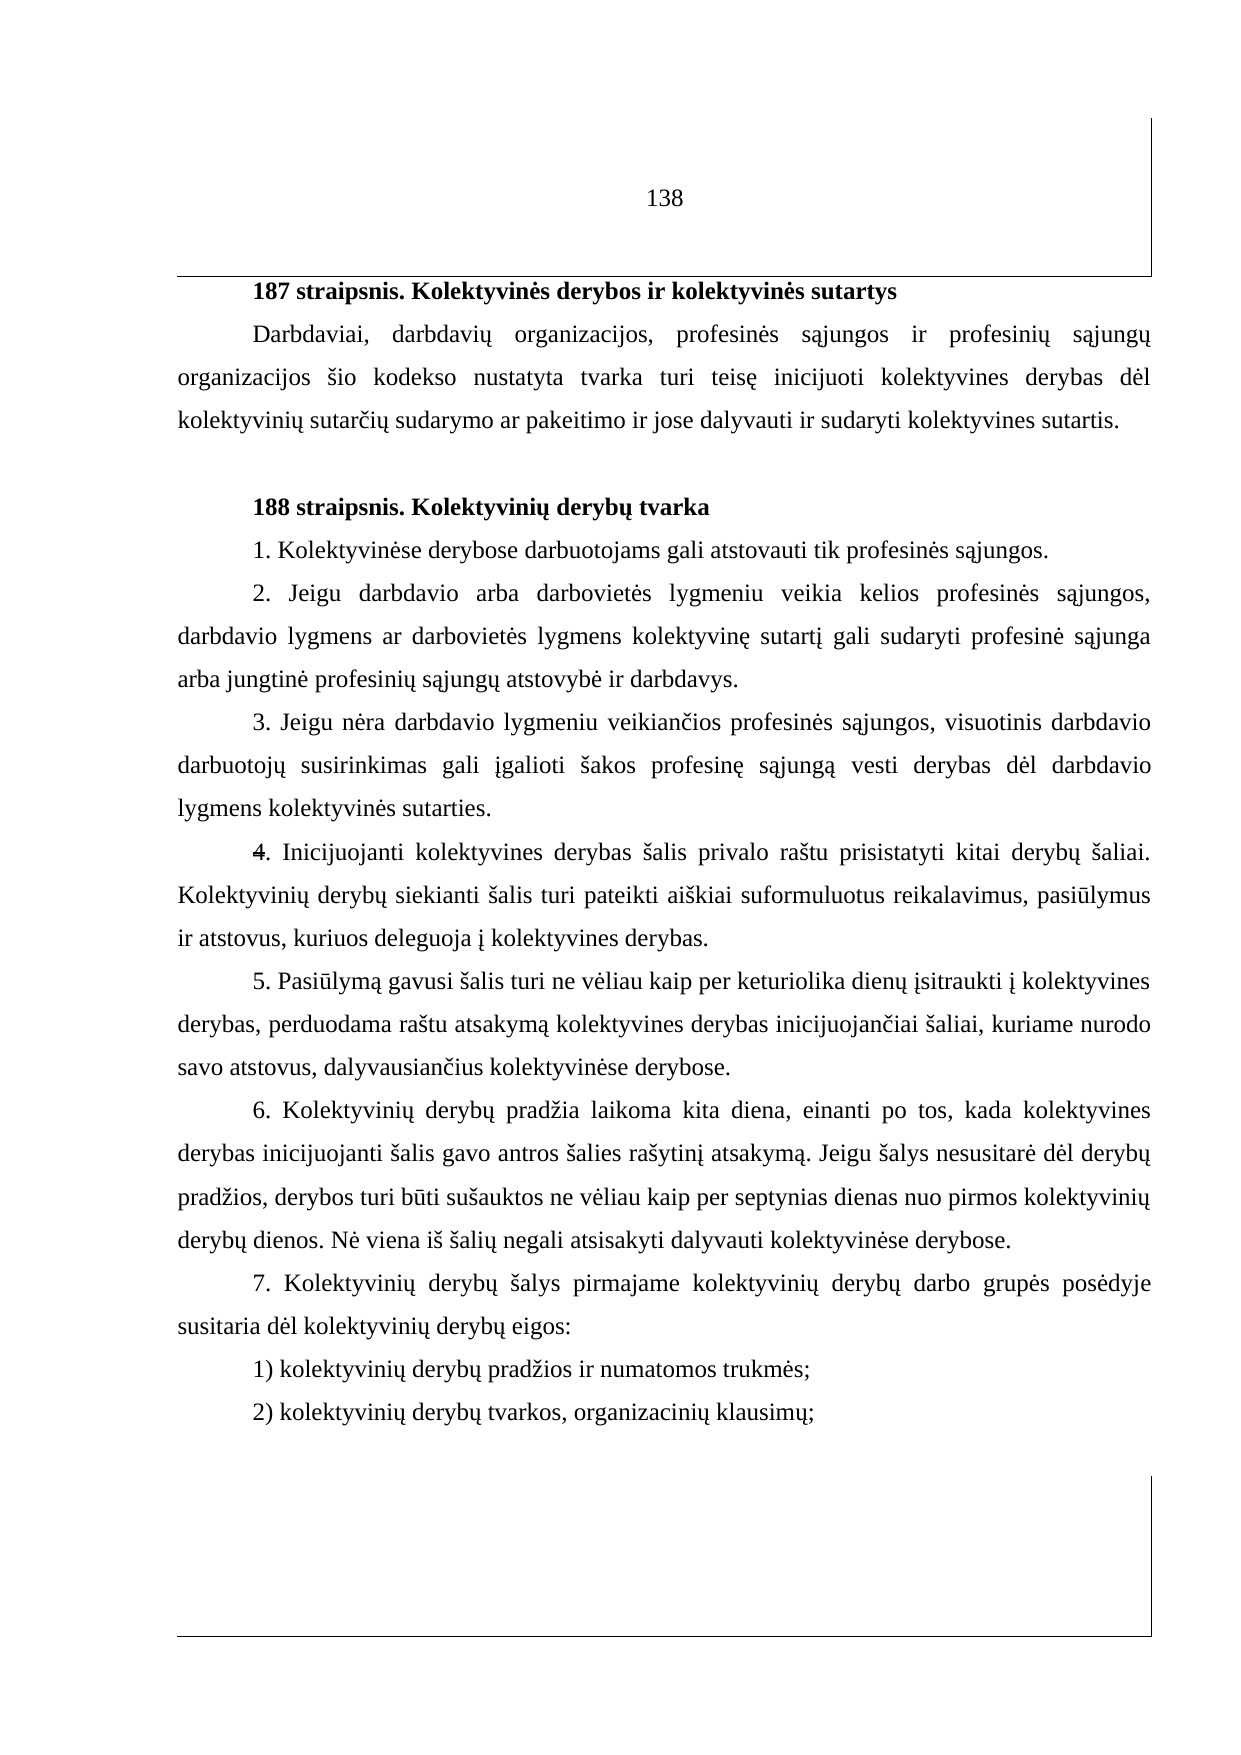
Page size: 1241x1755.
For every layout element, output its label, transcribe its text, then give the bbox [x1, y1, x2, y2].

subtitle 7. Kolektyvinių derybų šalys pirmajame kolektyvinių derybų darbo grupės posėdyje susitaria dėl kolektyvinių derybų eigos: [177, 1268, 1152, 1340]
text Darbdaviai, darbdavių organizacijos, profesinės sąjungos ir profesinių sąjungų organizacijos šio kodekso nustatyta tvarka turi teisę inicijuoti kolektyvines derybas dėl kolektyvinių sutarčių sudarymo ar pakeitimo ir jose dalyvauti ir sudaryti kolektyvines sutartis. [177, 319, 1152, 434]
subtitle 2. Jeigu darbdavio arba darbovietės lygmeniu veikia kelios profesinės sąjungos, darbdavio lygmens ar darbovietės lygmens kolektyvinę sutartį gali sudaryti profesinė sąjunga arba jungtinė profesinių sąjungų atstovybė ir darbdavys. [177, 578, 1152, 693]
subtitle 1. Kolektyvinėse derybose darbuotojams gali atstovauti tik profesinės sąjungos. [177, 535, 1152, 563]
subtitle 188 straipsnis. Kolektyvinių derybų tvarka [177, 492, 1152, 520]
subtitle 4. Inicijuojanti kolektyvines derybas šalis privalo raštu prisistatyti kitai derybų šaliai. Kolektyvinių derybų siekianti šalis turi pateikti aiškiai suformuluotus reikalavimus, pasiūlymus ir atstovus, kuriuos deleguoja į kolektyvines derybas. [177, 837, 1152, 952]
subtitle 5. Pasiūlymą gavusi šalis turi ne vėliau kaip per keturiolika dienų įsitraukti į kolektyvines derybas, perduodama raštu atsakymą kolektyvines derybas inicijuojančiai šaliai, kuriame nurodo savo atstovus, dalyvausiančius kolektyvinėse derybose. [177, 966, 1152, 1081]
subtitle 187 straipsnis. Kolektyvinės derybos ir kolektyvinės sutartys [177, 276, 1152, 305]
subtitle 2) kolektyvinių derybų tvarkos, organizacinių klausimų; [177, 1397, 1152, 1426]
subtitle 3. Jeigu nėra darbdavio lygmeniu veikiančios profesinės sąjungos, visuotinis darbdavio darbuotojų susirinkimas gali įgalioti šakos profesinę sąjungą vesti derybas dėl darbdavio lygmens kolektyvinės sutarties. [177, 707, 1152, 822]
subtitle 6. Kolektyvinių derybų pradžia laikoma kita diena, einanti po tos, kada kolektyvines derybas inicijuojanti šalis gavo antros šalies rašytinį atsakymą. Jeigu šalys nesusitarė dėl derybų pradžios, derybos turi būti sušauktos ne vėliau kaip per septynias dienas nuo pirmos kolektyvinių derybų dienos. Nė viena iš šalių negali atsisakyti dalyvauti kolektyvinėse derybose. [177, 1095, 1152, 1253]
subtitle 1) kolektyvinių derybų pradžios ir numatomos trukmės; [177, 1354, 1152, 1383]
